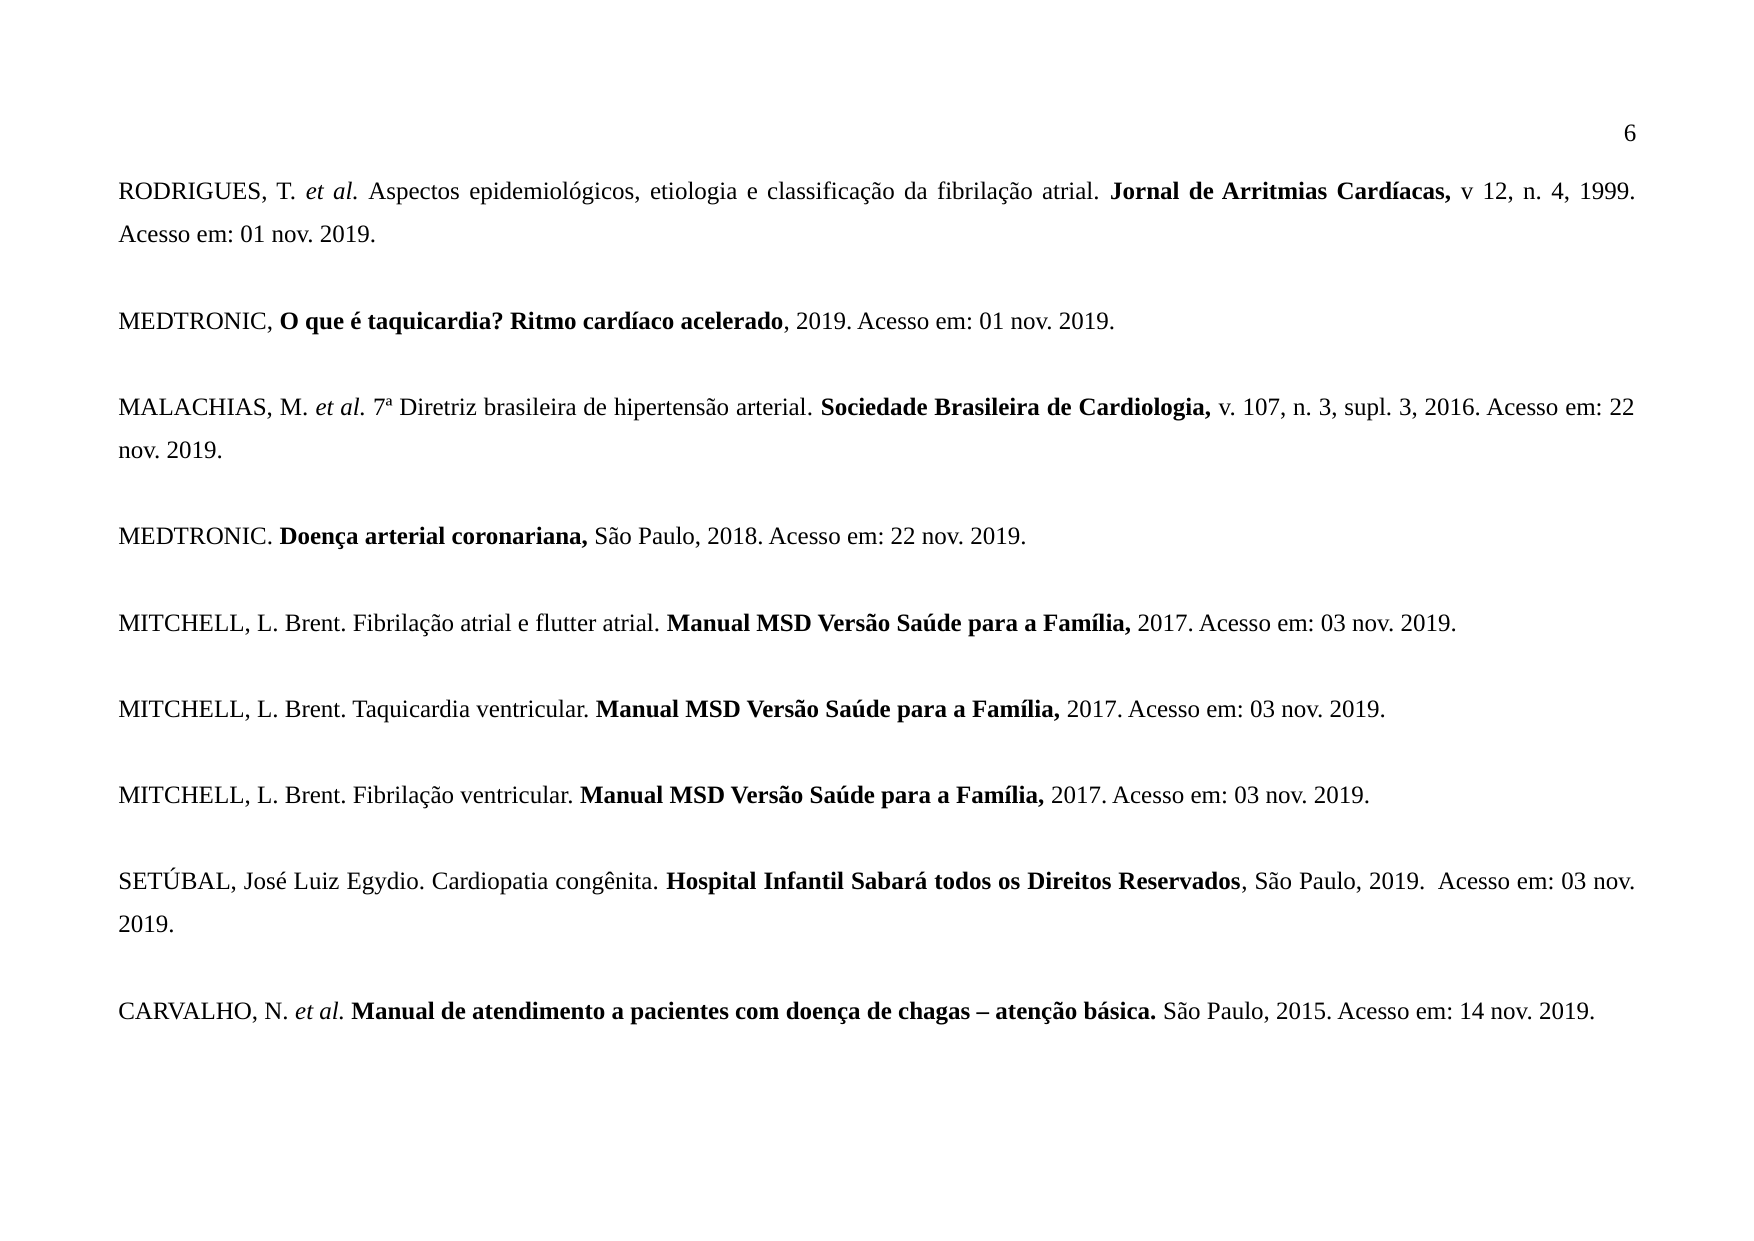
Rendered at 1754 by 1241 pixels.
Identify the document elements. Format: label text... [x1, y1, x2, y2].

text CARVALHO, N. et al. Manual de atendimento a pacientes com doença de chagas – atenção básica. São Paulo, 2015. Acesso em: 14 nov. 2019. [118, 996, 1636, 1024]
text SETÚBAL, José Luiz Egydio. Cardiopatia congênita. Hospital Infantil Sabará todos os Direitos Reservados, São Paulo, 2019. Acesso em: 03 nov. 2019. [118, 866, 1636, 938]
text MITCHELL, L. Brent. Fibrilação ventricular. Manual MSD Versão Saúde para a Família, 2017. Acesso em: 03 nov. 2019. [118, 780, 1636, 809]
text RODRIGUES, T. et al. Aspectos epidemiológicos, etiologia e classificação da fibrilação atrial. Jornal de Arritmias Cardíacas, v 12, n. 4, 1999. Acesso em: 01 nov. 2019. [118, 176, 1636, 248]
text MITCHELL, L. Brent. Taquicardia ventricular. Manual MSD Versão Saúde para a Família, 2017. Acesso em: 03 nov. 2019. [118, 694, 1636, 723]
text MEDTRONIC. Doença arterial coronariana, São Paulo, 2018. Acesso em: 22 nov. 2019. [118, 521, 1636, 550]
text MALACHIAS, M. et al. 7ª Diretriz brasileira de hipertensão arterial. Sociedade Brasileira de Cardiologia, v. 107, n. 3, supl. 3, 2016. Acesso em: 22 nov. 2019. [118, 392, 1636, 464]
text MITCHELL, L. Brent. Fibrilação atrial e flutter atrial. Manual MSD Versão Saúde para a Família, 2017. Acesso em: 03 nov. 2019. [118, 608, 1636, 636]
text MEDTRONIC, O que é taquicardia? Ritmo cardíaco acelerado, 2019. Acesso em: 01 nov. 2019. [118, 306, 1636, 334]
